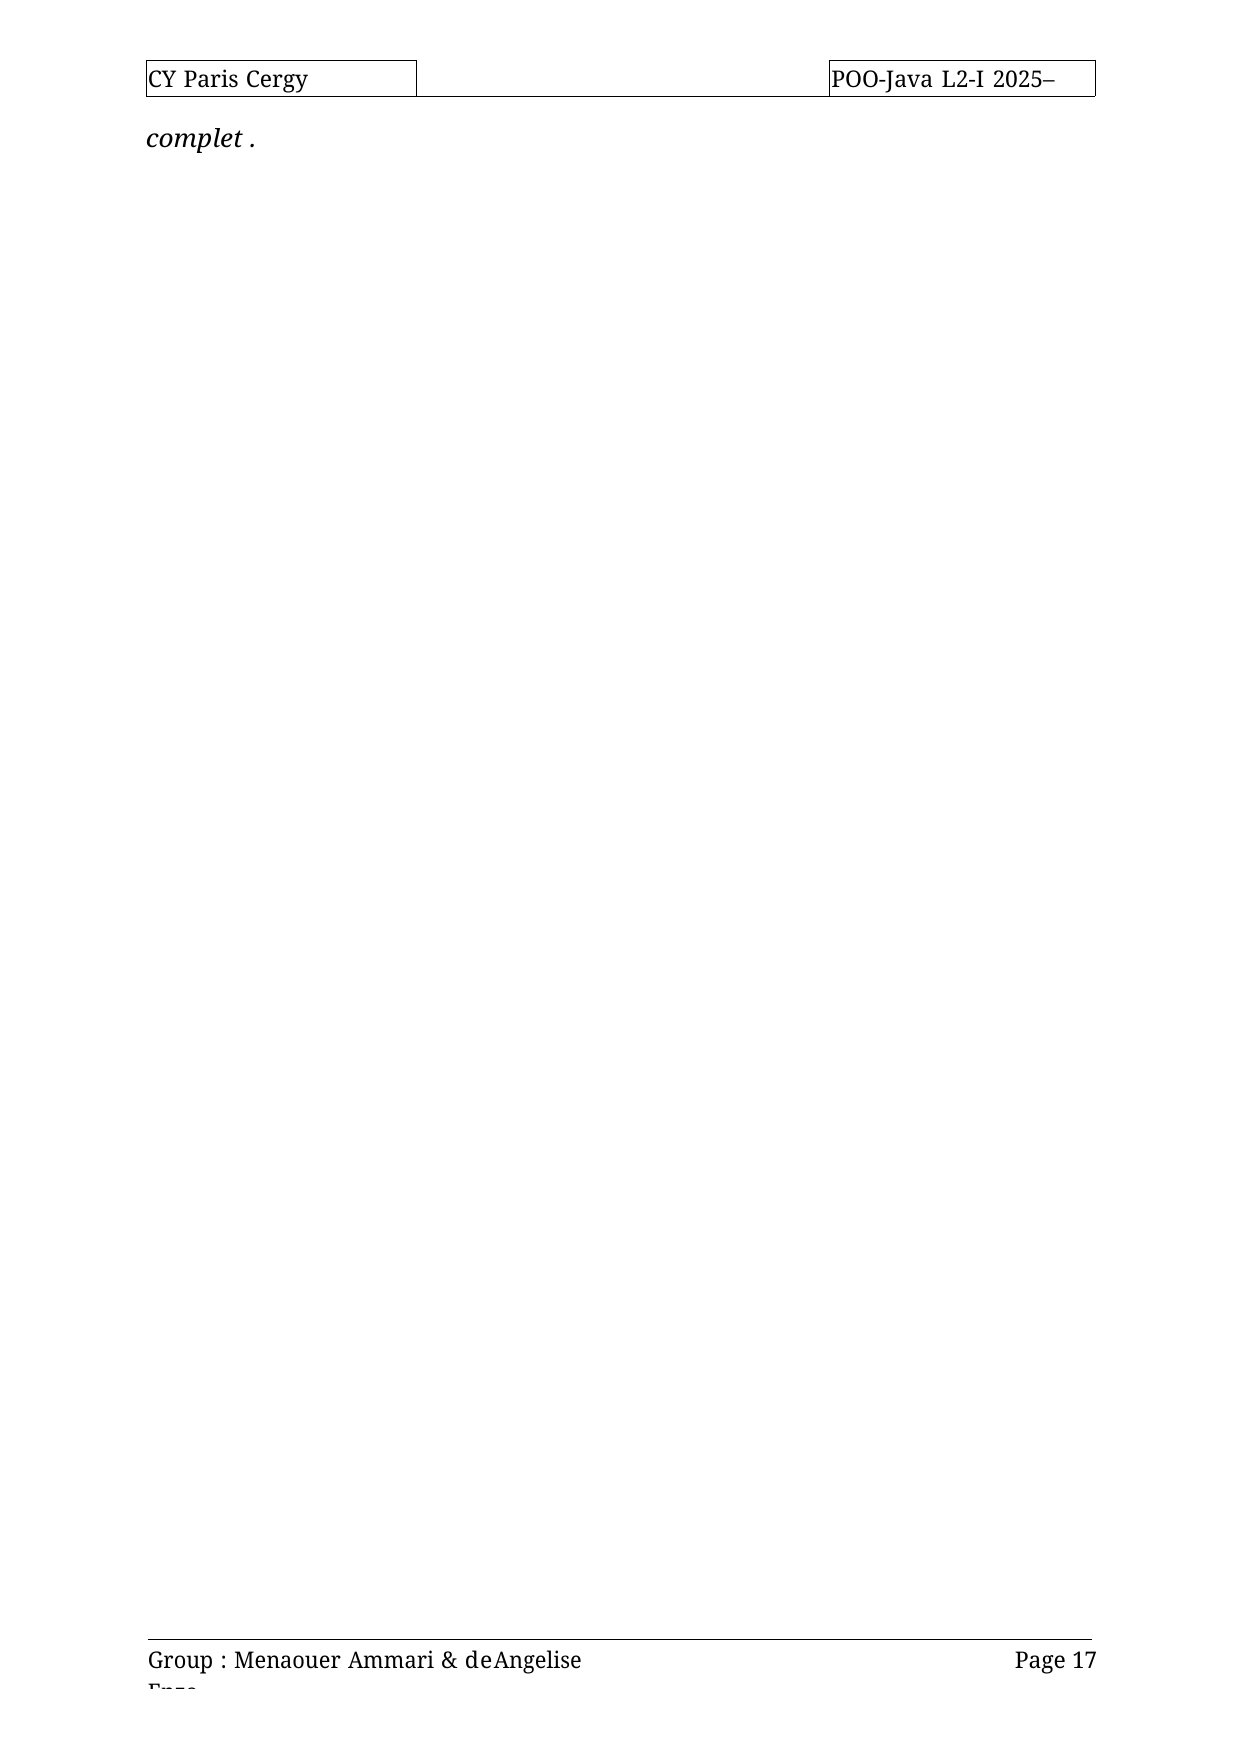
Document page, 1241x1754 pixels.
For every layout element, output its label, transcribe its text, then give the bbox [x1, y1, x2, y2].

text complet . [146, 121, 1093, 155]
